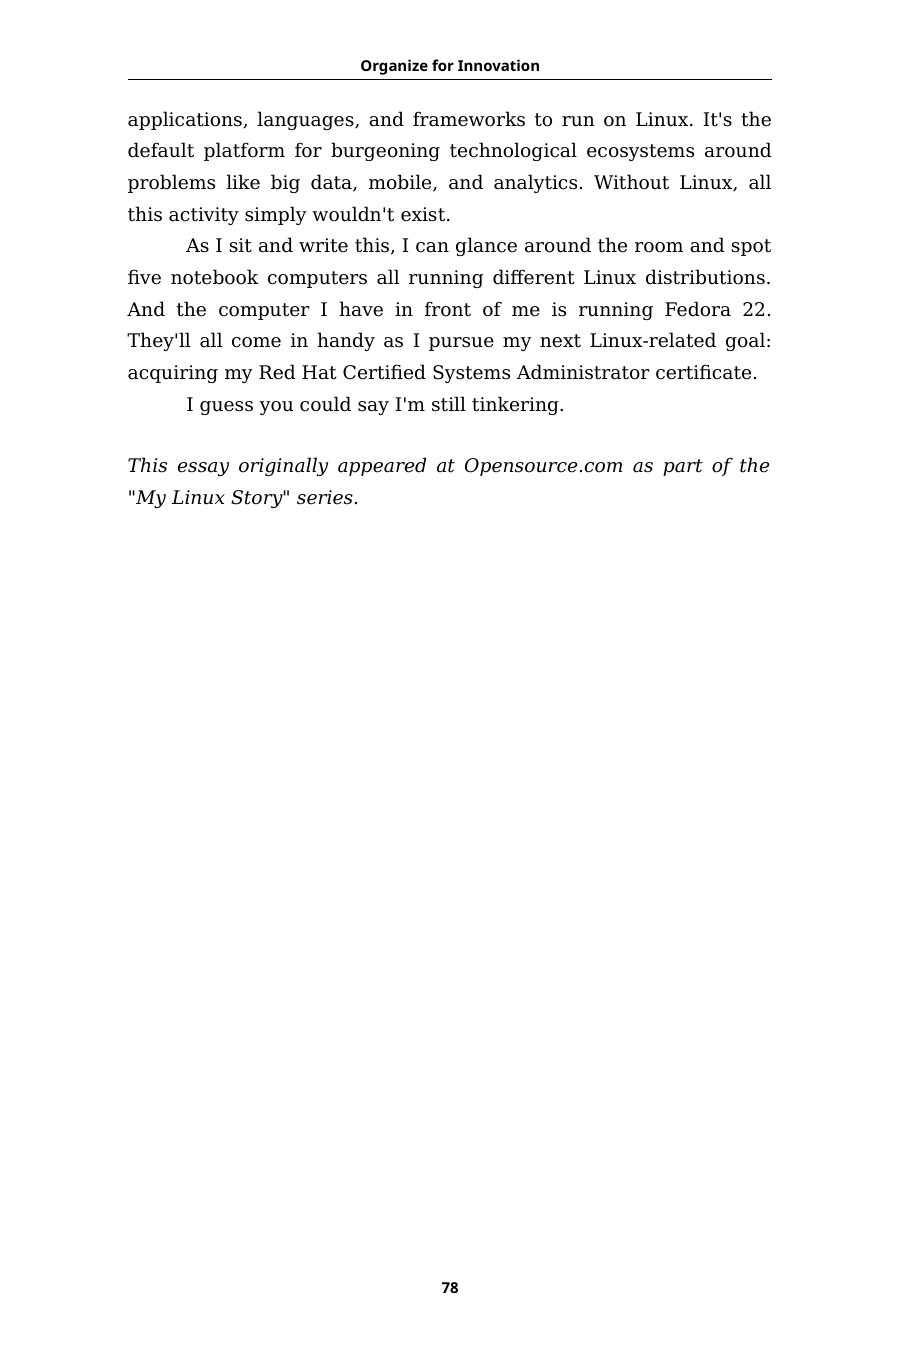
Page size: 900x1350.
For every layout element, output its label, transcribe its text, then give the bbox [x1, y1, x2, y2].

text applications, languages, and frameworks to run on Linux. It's the default platform for burgeoning technological ecosystems around problems like big data, mobile, and analytics. Without Linux, all this activity simply wouldn't exist. [127, 109, 772, 226]
text This essay originally appeared at Opensource.com as part of the "My Linux Story" series. [127, 455, 772, 509]
text I guess you could say I'm still tinkering. [127, 394, 772, 416]
text As I sit and write this, I can glance around the room and spot five notebook computers all running different Linux distributions. And the computer I have in front of me is running Fedora 22. They'll all come in handy as I pursue my next Linux-related goal: acquiring my Red Hat Certified Systems Administrator certificate. [127, 235, 772, 384]
